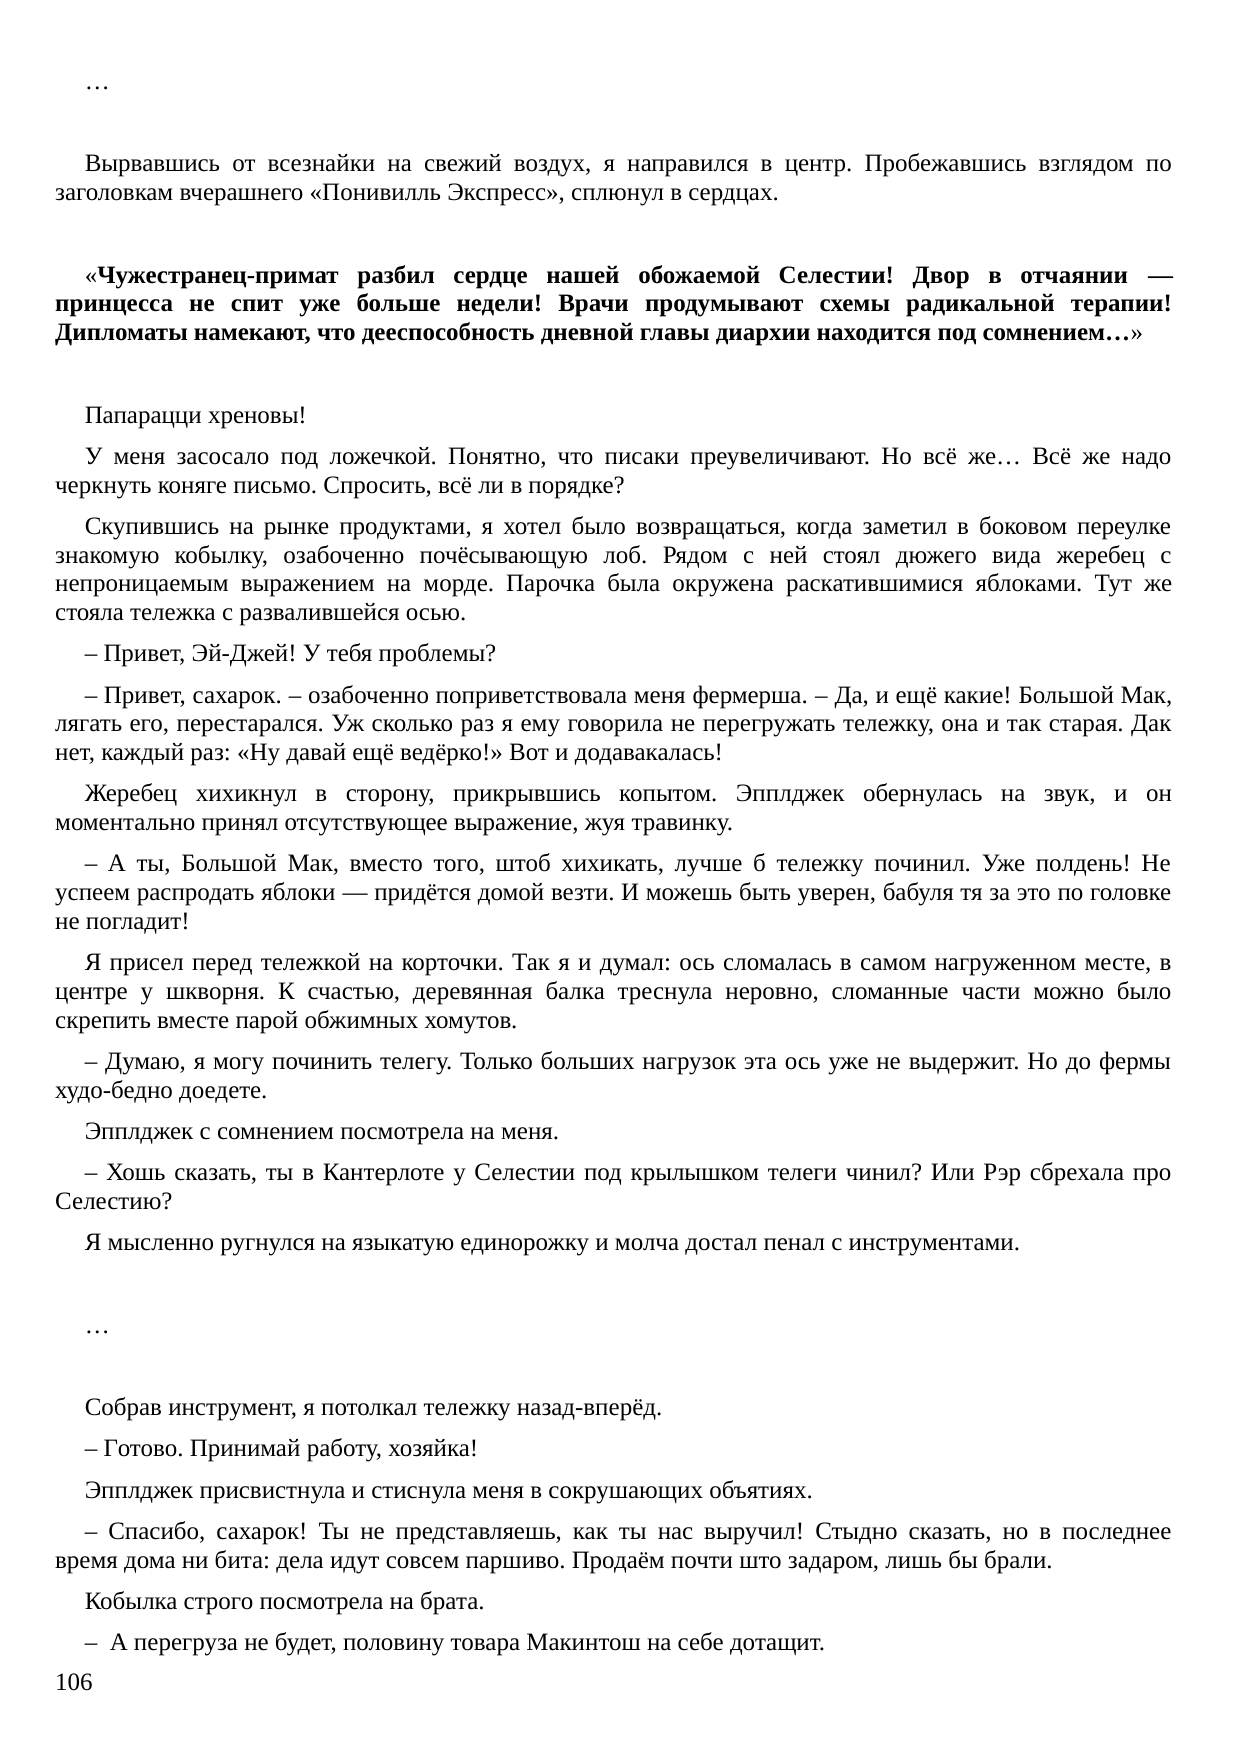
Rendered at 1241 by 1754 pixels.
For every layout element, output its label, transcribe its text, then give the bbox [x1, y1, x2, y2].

text У меня засосало под ложечкой. Понятно, что писаки преувеличивают. Но всё же… Всё же надо черкнуть коняге письмо. Спросить, всё ли в порядке? [55, 441, 1173, 498]
text Собрав инструмент, я потолкал тележку назад-вперёд. [55, 1392, 1173, 1421]
text – Привет, сахарок. – озабоченно поприветствовала меня фермерша. – Да, и ещё какие! Большой Мак, лягать его, перестарался. Уж сколько раз я ему говорила не перегружать тележку, она и так старая. Дак нет, каждый раз: «Ну давай ещё ведёрко!» Вот и додавакалась! [55, 680, 1173, 766]
text Кобылка строго посмотрела на брата. [55, 1586, 1173, 1615]
text – А перегруза не будет, половину товара Макинтош на себе дотащит. [55, 1627, 1173, 1656]
text … [55, 66, 1173, 95]
text Вырвавшись от всезнайки на свежий воздух, я направился в центр. Пробежавшись взглядом по заголовкам вчерашнего «Понивилль Экспресс», сплюнул в сердцах. [55, 148, 1173, 206]
text Скупившись на рынке продуктами, я хотел было возвращаться, когда заметил в боковом переулке знакомую кобылку, озабоченно почёсывающую лоб. Рядом с ней стоял дюжего вида жеребец с непроницаемым выражением на морде. Парочка была окружена раскатившимися яблоками. Тут же стояла тележка с развалившейся осью. [55, 511, 1173, 626]
text – Готово. Принимай работу, хозяйка! [55, 1433, 1173, 1462]
text – Спасибо, сахарок! Ты не представляешь, как ты нас выручил! Стыдно сказать, но в последнее время дома ни бита: дела идут совсем паршиво. Продаём почти што задаром, лишь бы брали. [55, 1516, 1173, 1573]
text … [55, 1310, 1173, 1338]
text Эпплджек с сомнением посмотрела на меня. [55, 1116, 1173, 1145]
text – Привет, Эй-Джей! У тебя проблемы? [55, 638, 1173, 667]
text – А ты, Большой Мак, вместо того, штоб хихикать, лучше б тележку починил. Уже полдень! Не успеем распродать яблоки — придётся домой везти. И можешь быть уверен, бабуля тя за это по головке не погладит! [55, 848, 1173, 935]
text Папарацци хреновы! [55, 400, 1173, 428]
text Жеребец хихикнул в сторону, прикрывшись копытом. Эпплджек обернулась на звук, и он моментально принял отсутствующее выражение, жуя травинку. [55, 778, 1173, 836]
text Эпплджек присвистнула и стиснула меня в сокрушающих объятиях. [55, 1475, 1173, 1503]
text Я присел перед тележкой на корточки. Так я и думал: ось сломалась в самом нагруженном месте, в центре у шкворня. К счастью, деревянная балка треснула неровно, сломанные части можно было скрепить вместе парой обжимных хомутов. [55, 947, 1173, 1033]
text Я мысленно ругнулся на языкатую единорожку и молча достал пенал с инструментами. [55, 1227, 1173, 1256]
text «Чужестранец-примат разбил сердце нашей обожаемой Селестии! Двор в отчаянии — принцесса не спит уже больше недели! Врачи продумывают схемы радикальной терапии! Дипломаты намекают, что дееспособность дневной главы диархии находится под сомнением…» [55, 260, 1173, 346]
text – Думаю, я могу починить телегу. Только больших нагрузок эта ось уже не выдержит. Но до фермы худо-бедно доедете. [55, 1046, 1173, 1103]
text – Хошь сказать, ты в Кантерлоте у Селестии под крылышком телеги чинил? Или Рэр сбрехала про Селестию? [55, 1157, 1173, 1215]
